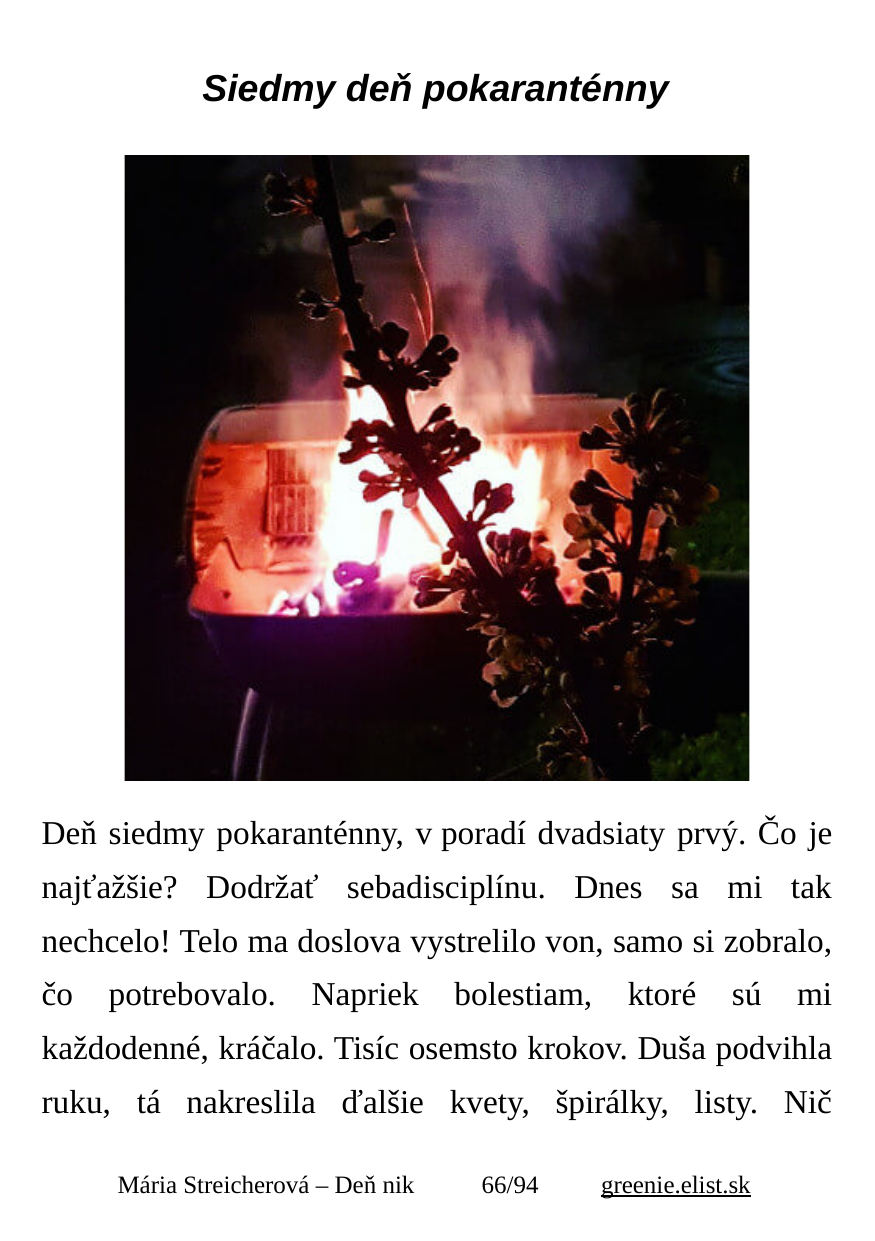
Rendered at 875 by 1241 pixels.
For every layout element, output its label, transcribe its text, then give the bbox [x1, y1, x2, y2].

text Deň siedmy pokaranténny, v poradí dvadsiaty prvý. Čo je najťažšie? Dodržať sebadisciplínu. Dnes sa mi tak nechcelo! Telo ma doslova vystrelilo von, samo si zobralo, čo potrebovalo. Napriek bolestiam, ktoré sú mi každodenné, kráčalo. Tisíc osemsto krokov. Duša podvihla ruku, tá nakreslila ďalšie kvety, špirálky, listy. Nič [41, 781, 833, 1120]
subtitle Siedmy deň pokaranténny [41, 66, 833, 109]
picture [124, 155, 750, 781]
